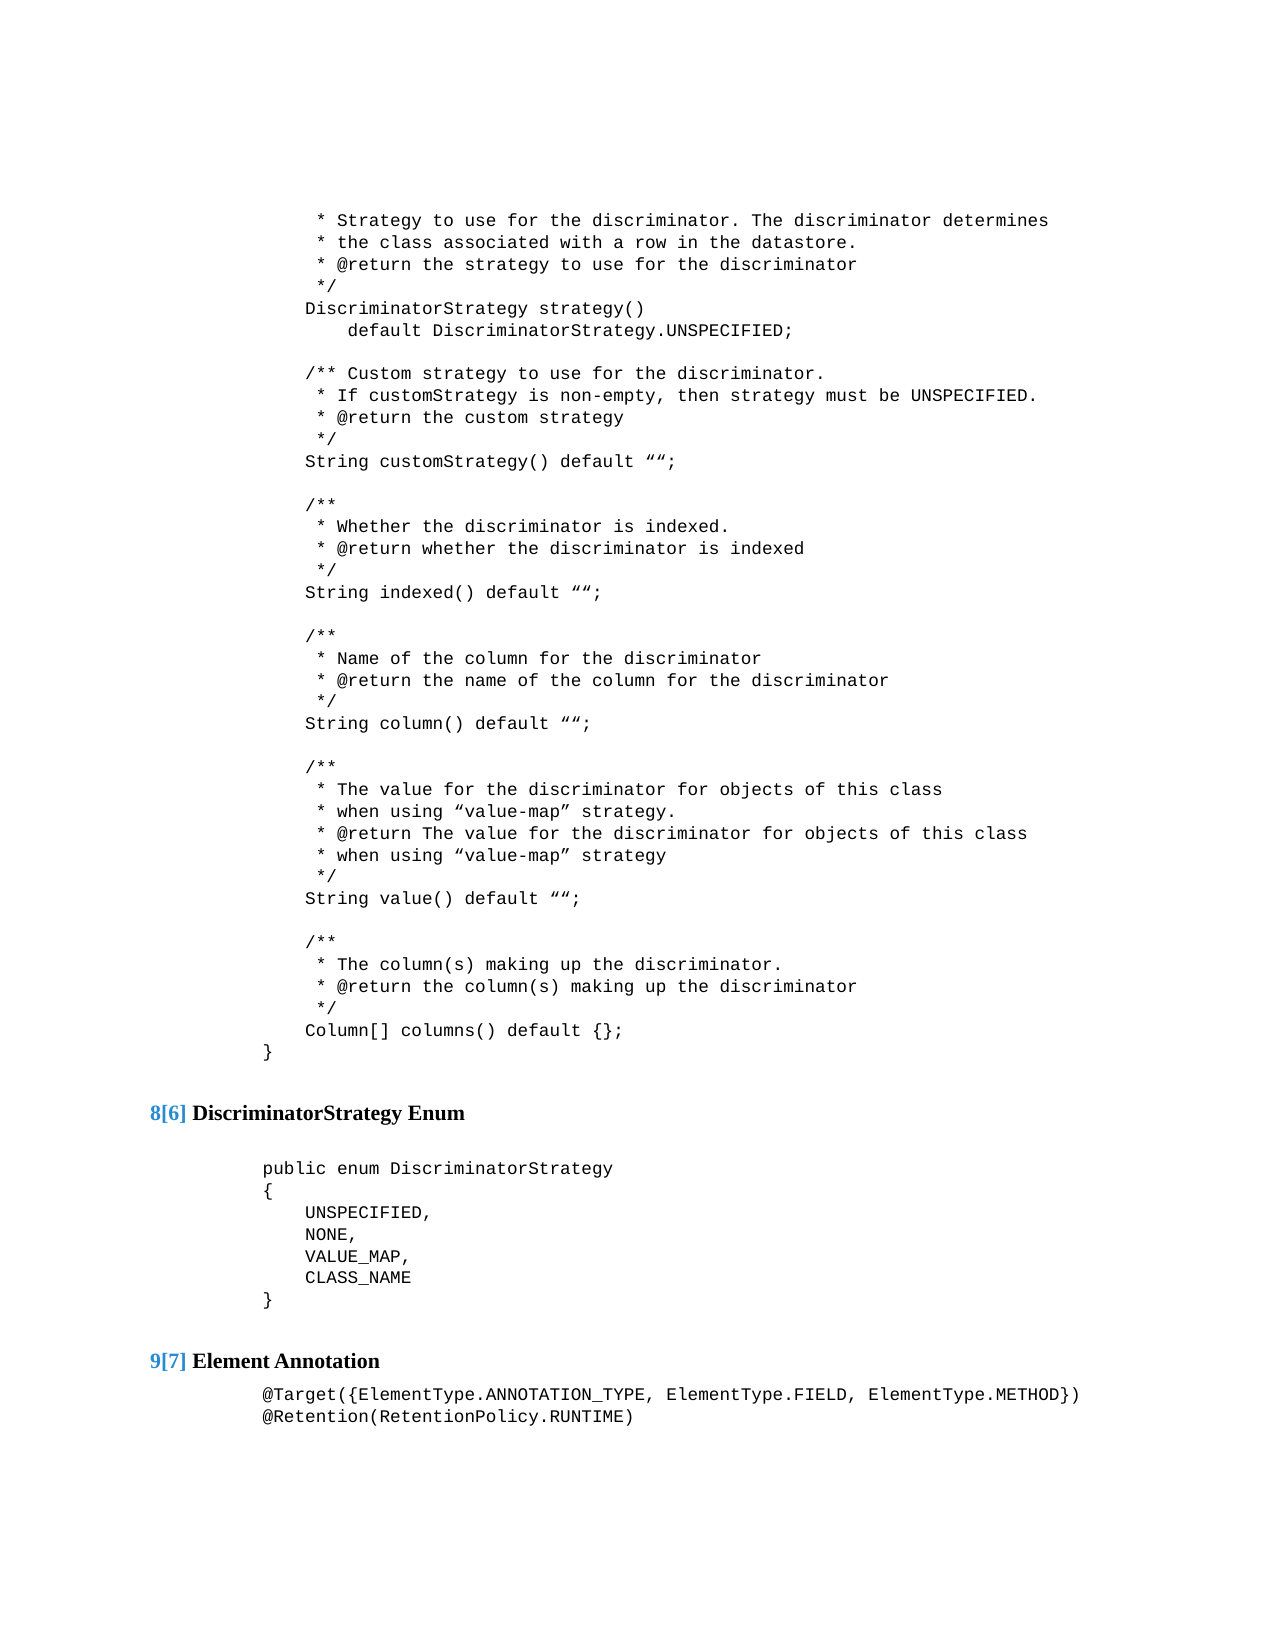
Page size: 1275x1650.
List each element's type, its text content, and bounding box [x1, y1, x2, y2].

text * @return the name of the column for the discriminator [262, 669, 1125, 691]
text */ [262, 429, 1125, 451]
text { [262, 1180, 1125, 1202]
text /** [262, 932, 1125, 954]
text * If customStrategy is non-empty, then strategy must be UNSPECIFIED. [262, 385, 1125, 407]
subtitle DiscriminatorStrategy Enum [150, 1099, 1125, 1126]
text * @return the strategy to use for the discriminator [262, 254, 1125, 276]
text Column[] columns() default {}; [262, 1019, 1125, 1041]
text */ [262, 276, 1125, 297]
text UNSPECIFIED, [262, 1202, 1125, 1223]
text CLASS_NAME [262, 1267, 1125, 1289]
text * @return the column(s) making up the discriminator [262, 976, 1125, 997]
text @Target({ElementType.ANNOTATION_TYPE, ElementType.FIELD, ElementType.METHOD}) [262, 1384, 1125, 1406]
text */ [262, 997, 1125, 1019]
text * @return The value for the discriminator for objects of this class [262, 822, 1125, 844]
text * Whether the discriminator is indexed. [262, 516, 1125, 538]
text String column() default ““; [262, 713, 1125, 735]
text NONE, [262, 1223, 1125, 1245]
text * when using “value-map” strategy [262, 844, 1125, 866]
text /** Custom strategy to use for the discriminator. [262, 363, 1125, 385]
text * Name of the column for the discriminator [262, 647, 1125, 669]
text } [262, 1289, 1125, 1311]
text String customStrategy() default ““; [262, 451, 1125, 472]
text VALUE_MAP, [262, 1245, 1125, 1267]
text */ [262, 866, 1125, 888]
text */ [262, 560, 1125, 582]
text * The value for the discriminator for objects of this class [262, 779, 1125, 801]
text * the class associated with a row in the datastore. [262, 232, 1125, 254]
text String value() default ““; [262, 888, 1125, 910]
text * @return whether the discriminator is indexed [262, 538, 1125, 560]
text /** [262, 494, 1125, 516]
text * The column(s) making up the discriminator. [262, 954, 1125, 976]
text @Retention(RetentionPolicy.RUNTIME) [262, 1406, 1125, 1428]
text * @return the custom strategy [262, 407, 1125, 429]
text public enum DiscriminatorStrategy [262, 1158, 1125, 1180]
text * when using “value-map” strategy. [262, 801, 1125, 822]
text * Strategy to use for the discriminator. The discriminator determines [262, 210, 1125, 232]
subtitle Element Annotation [150, 1347, 1125, 1373]
text String indexed() default ““; [262, 582, 1125, 604]
text } [262, 1041, 1125, 1063]
text DiscriminatorStrategy strategy() [262, 297, 1125, 319]
text /** [262, 626, 1125, 647]
text */ [262, 691, 1125, 713]
text default DiscriminatorStrategy.UNSPECIFIED; [262, 319, 1125, 341]
text /** [262, 757, 1125, 779]
